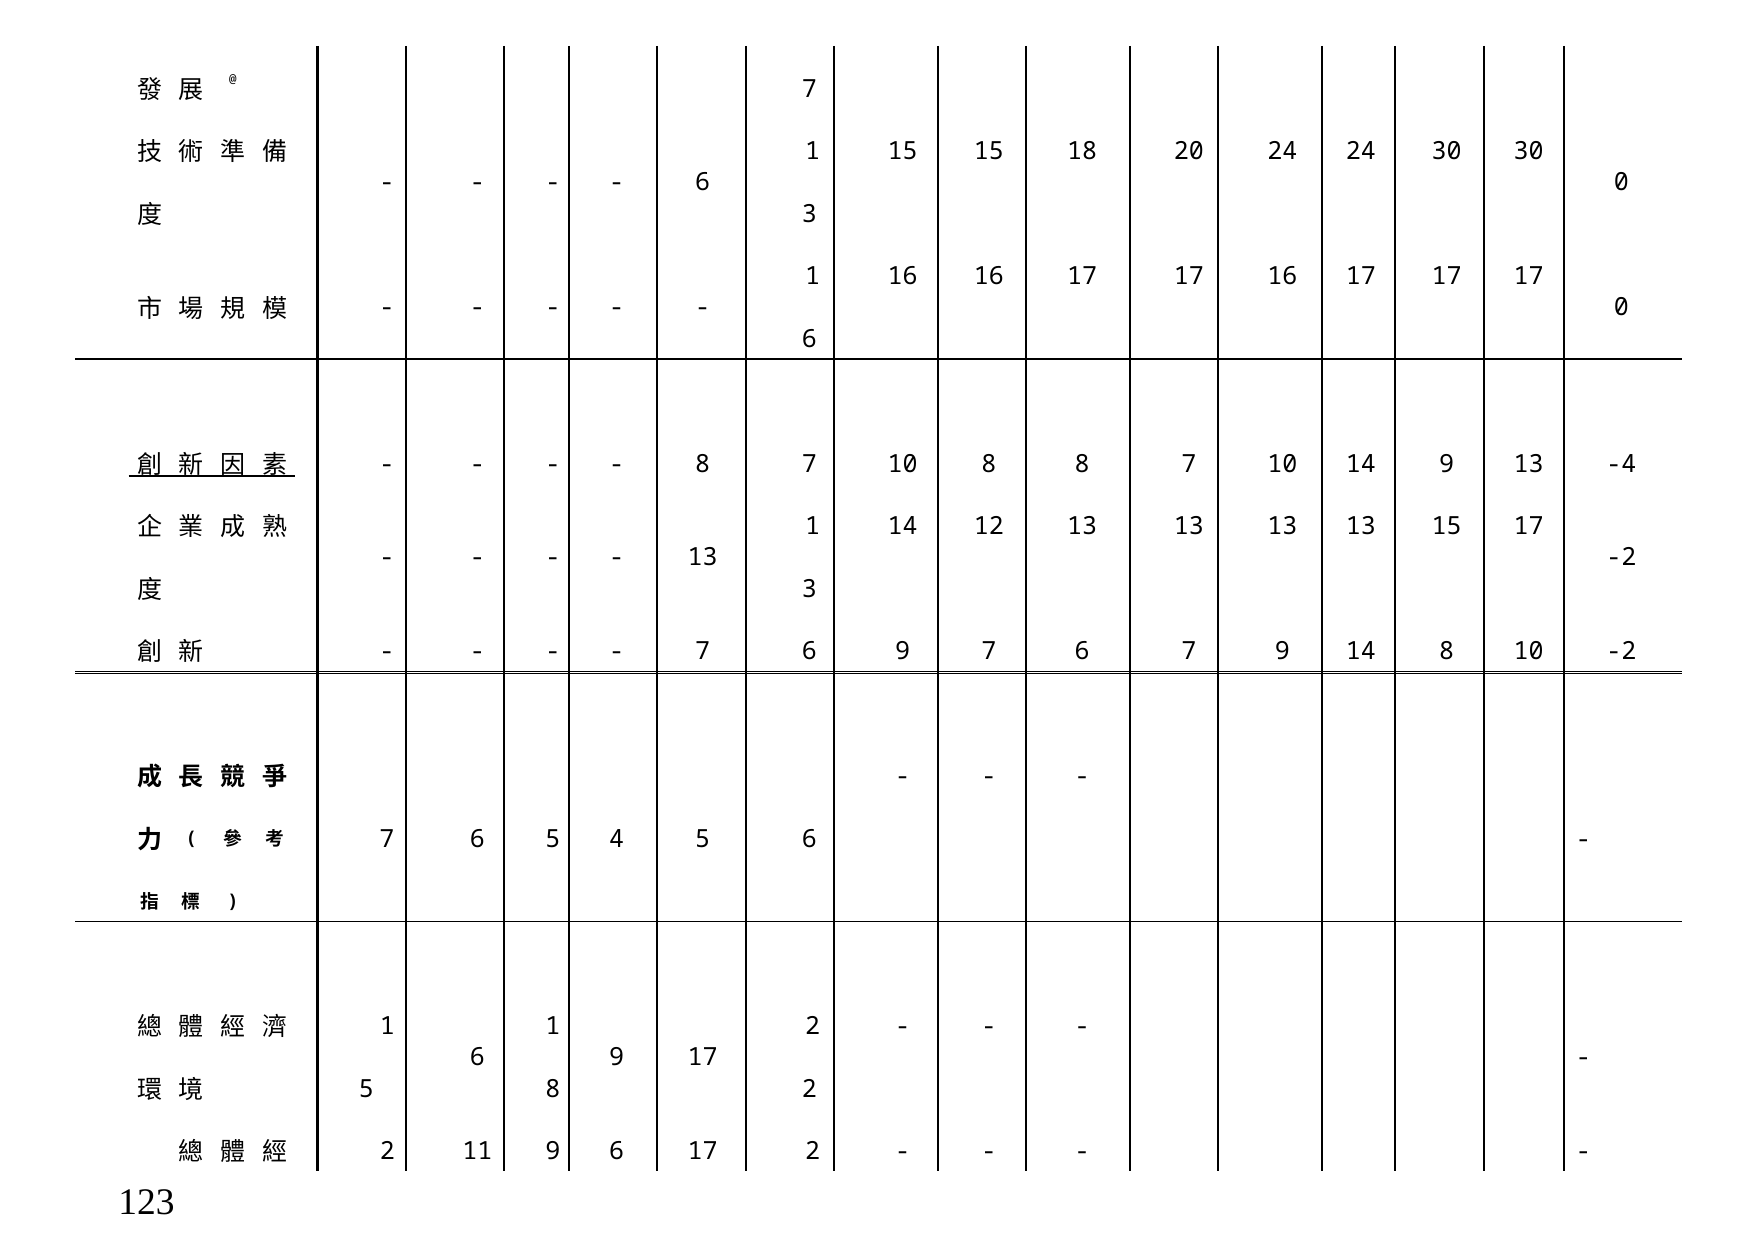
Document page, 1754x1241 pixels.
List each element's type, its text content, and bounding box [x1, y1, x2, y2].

table_cell 15 [835, 108, 937, 233]
table_cell - [835, 674, 937, 921]
table_cell [1323, 46, 1394, 108]
table_cell - [505, 233, 568, 358]
table_cell - [319, 608, 405, 671]
table_cell 30 [1485, 108, 1563, 233]
table_cell 17 [1396, 233, 1483, 358]
table_cell 17 [1485, 483, 1563, 608]
table_cell 7 [1131, 360, 1217, 483]
table_cell - [505, 46, 568, 108]
table_cell 10 [835, 360, 937, 483]
table_cell 15 [939, 108, 1025, 233]
table_cell - [319, 483, 405, 608]
table_cell 8 [1396, 608, 1483, 671]
table_cell 9 [570, 922, 656, 1108]
table_cell [1396, 674, 1483, 921]
table_cell - [939, 1108, 1025, 1171]
table_cell - [505, 608, 568, 671]
table_cell 13 [1131, 483, 1217, 608]
table_cell [1131, 46, 1217, 108]
table_cell [835, 46, 937, 108]
table_cell 4 [570, 674, 656, 921]
table_cell - [407, 108, 503, 233]
table_cell - [407, 360, 503, 483]
table_cell - [939, 674, 1025, 921]
table_cell 20 [1131, 108, 1217, 233]
table_cell - [1565, 1108, 1682, 1171]
table_cell 13 [747, 108, 833, 233]
table_cell 14 [1323, 608, 1394, 671]
table_cell - [1027, 674, 1129, 921]
table_cell 15 [1396, 483, 1483, 608]
table_cell 企業成熟度 [75, 483, 316, 608]
table_cell 8 [1027, 360, 1129, 483]
table_cell [1219, 1108, 1321, 1171]
table_cell 10 [1485, 608, 1563, 671]
table_cell 22 [747, 922, 833, 1108]
table_cell 14 [835, 483, 937, 608]
table_cell 18 [505, 922, 568, 1108]
table_cell 2 [747, 1108, 833, 1171]
table_cell - [835, 1108, 937, 1171]
table_cell 11 [407, 1108, 503, 1171]
table_cell 發展@ [75, 46, 316, 108]
table_cell -2 [1565, 608, 1682, 671]
table_cell - [407, 233, 503, 358]
table_cell [1485, 674, 1563, 921]
table_cell [1323, 922, 1394, 1108]
table_cell -2 [1565, 483, 1682, 608]
table_cell 13 [1485, 360, 1563, 483]
table_cell 17 [658, 1108, 745, 1171]
table_cell 6 [407, 674, 503, 921]
table_cell [1131, 922, 1217, 1108]
table_cell 總體經濟環境 [75, 922, 316, 1108]
table_cell 6 [407, 922, 503, 1108]
table_cell 7 [939, 608, 1025, 671]
table_cell 17 [658, 922, 745, 1108]
table_cell -4 [1565, 360, 1682, 483]
table_cell 13 [1027, 483, 1129, 608]
table_cell - [658, 233, 745, 358]
table_cell 9 [835, 608, 937, 671]
table_cell - [319, 46, 405, 108]
table_cell 6 [1027, 608, 1129, 671]
table_cell 5 [505, 674, 568, 921]
table_cell 市場規模 [75, 233, 316, 358]
table_cell 9 [505, 1108, 568, 1171]
table_cell 16 [835, 233, 937, 358]
table_cell - [570, 46, 656, 108]
table_cell [939, 46, 1025, 108]
table_cell 6 [747, 608, 833, 671]
table_cell 2 [319, 1108, 405, 1171]
table_cell [1323, 1108, 1394, 1171]
table_cell 13 [747, 483, 833, 608]
table_cell 7 [319, 674, 405, 921]
table_cell 13 [1219, 483, 1321, 608]
table_cell 0 [1565, 233, 1682, 358]
table_cell 9 [1396, 360, 1483, 483]
table_cell - [1565, 922, 1682, 1108]
table_cell - [319, 360, 405, 483]
table_cell 24 [1323, 108, 1394, 233]
table_cell 7 [747, 46, 833, 108]
table_cell 0 [1565, 108, 1682, 233]
table_cell 總體經 [75, 1108, 316, 1171]
table_cell [1485, 922, 1563, 1108]
table_cell 17 [1323, 233, 1394, 358]
table_cell 6 [747, 674, 833, 921]
table_cell 創新因素 [75, 360, 316, 483]
table_cell [1485, 46, 1563, 108]
table_cell 創新 [75, 608, 316, 671]
table_cell [1219, 674, 1321, 921]
table_cell [1396, 1108, 1483, 1171]
table_cell - [570, 360, 656, 483]
table_cell [1565, 46, 1682, 108]
table_cell 16 [747, 233, 833, 358]
table_cell - [505, 108, 568, 233]
table_cell 7 [1131, 608, 1217, 671]
table_cell 15 [319, 922, 405, 1108]
table_cell - [570, 108, 656, 233]
table_cell 30 [1396, 108, 1483, 233]
table_cell [1323, 674, 1394, 921]
table_cell 24 [1219, 108, 1321, 233]
table_cell 技術準備度 [75, 108, 316, 233]
table_cell 12 [939, 483, 1025, 608]
table_cell 成長競爭力(參考指標) [75, 674, 316, 921]
table_cell [1027, 46, 1129, 108]
table_cell 18 [1027, 108, 1129, 233]
table_cell 8 [658, 360, 745, 483]
table_cell 5 [658, 674, 745, 921]
table_cell 17 [1485, 233, 1563, 358]
table_cell - [407, 46, 503, 108]
table_cell [1131, 1108, 1217, 1171]
table_cell [1396, 46, 1483, 108]
table_cell - [570, 233, 656, 358]
table_cell 6 [570, 1108, 656, 1171]
table_cell - [505, 360, 568, 483]
table_cell - [835, 922, 937, 1108]
table_cell [1485, 1108, 1563, 1171]
table_cell - [1565, 674, 1682, 921]
table_cell - [1027, 922, 1129, 1108]
table_cell [1219, 46, 1321, 108]
table_cell 7 [658, 608, 745, 671]
table_cell 13 [658, 483, 745, 608]
table_cell - [658, 46, 745, 108]
table_cell - [505, 483, 568, 608]
table_cell - [407, 483, 503, 608]
table_cell 7 [747, 360, 833, 483]
table_cell 14 [1323, 360, 1394, 483]
table_cell - [939, 922, 1025, 1108]
table_cell [1131, 674, 1217, 921]
table_cell 9 [1219, 608, 1321, 671]
table_cell 16 [939, 233, 1025, 358]
table_cell 17 [1131, 233, 1217, 358]
table_cell - [319, 233, 405, 358]
table_cell 16 [1219, 233, 1321, 358]
table_cell - [570, 608, 656, 671]
table_cell [1396, 922, 1483, 1108]
table_cell - [1027, 1108, 1129, 1171]
table_cell 8 [939, 360, 1025, 483]
table_cell 13 [1323, 483, 1394, 608]
table_cell - [319, 108, 405, 233]
table_cell 10 [1219, 360, 1321, 483]
table_cell [1219, 922, 1321, 1108]
table_cell - [407, 608, 503, 671]
table_cell 17 [1027, 233, 1129, 358]
table_cell - [570, 483, 656, 608]
table_cell 6 [658, 108, 745, 233]
